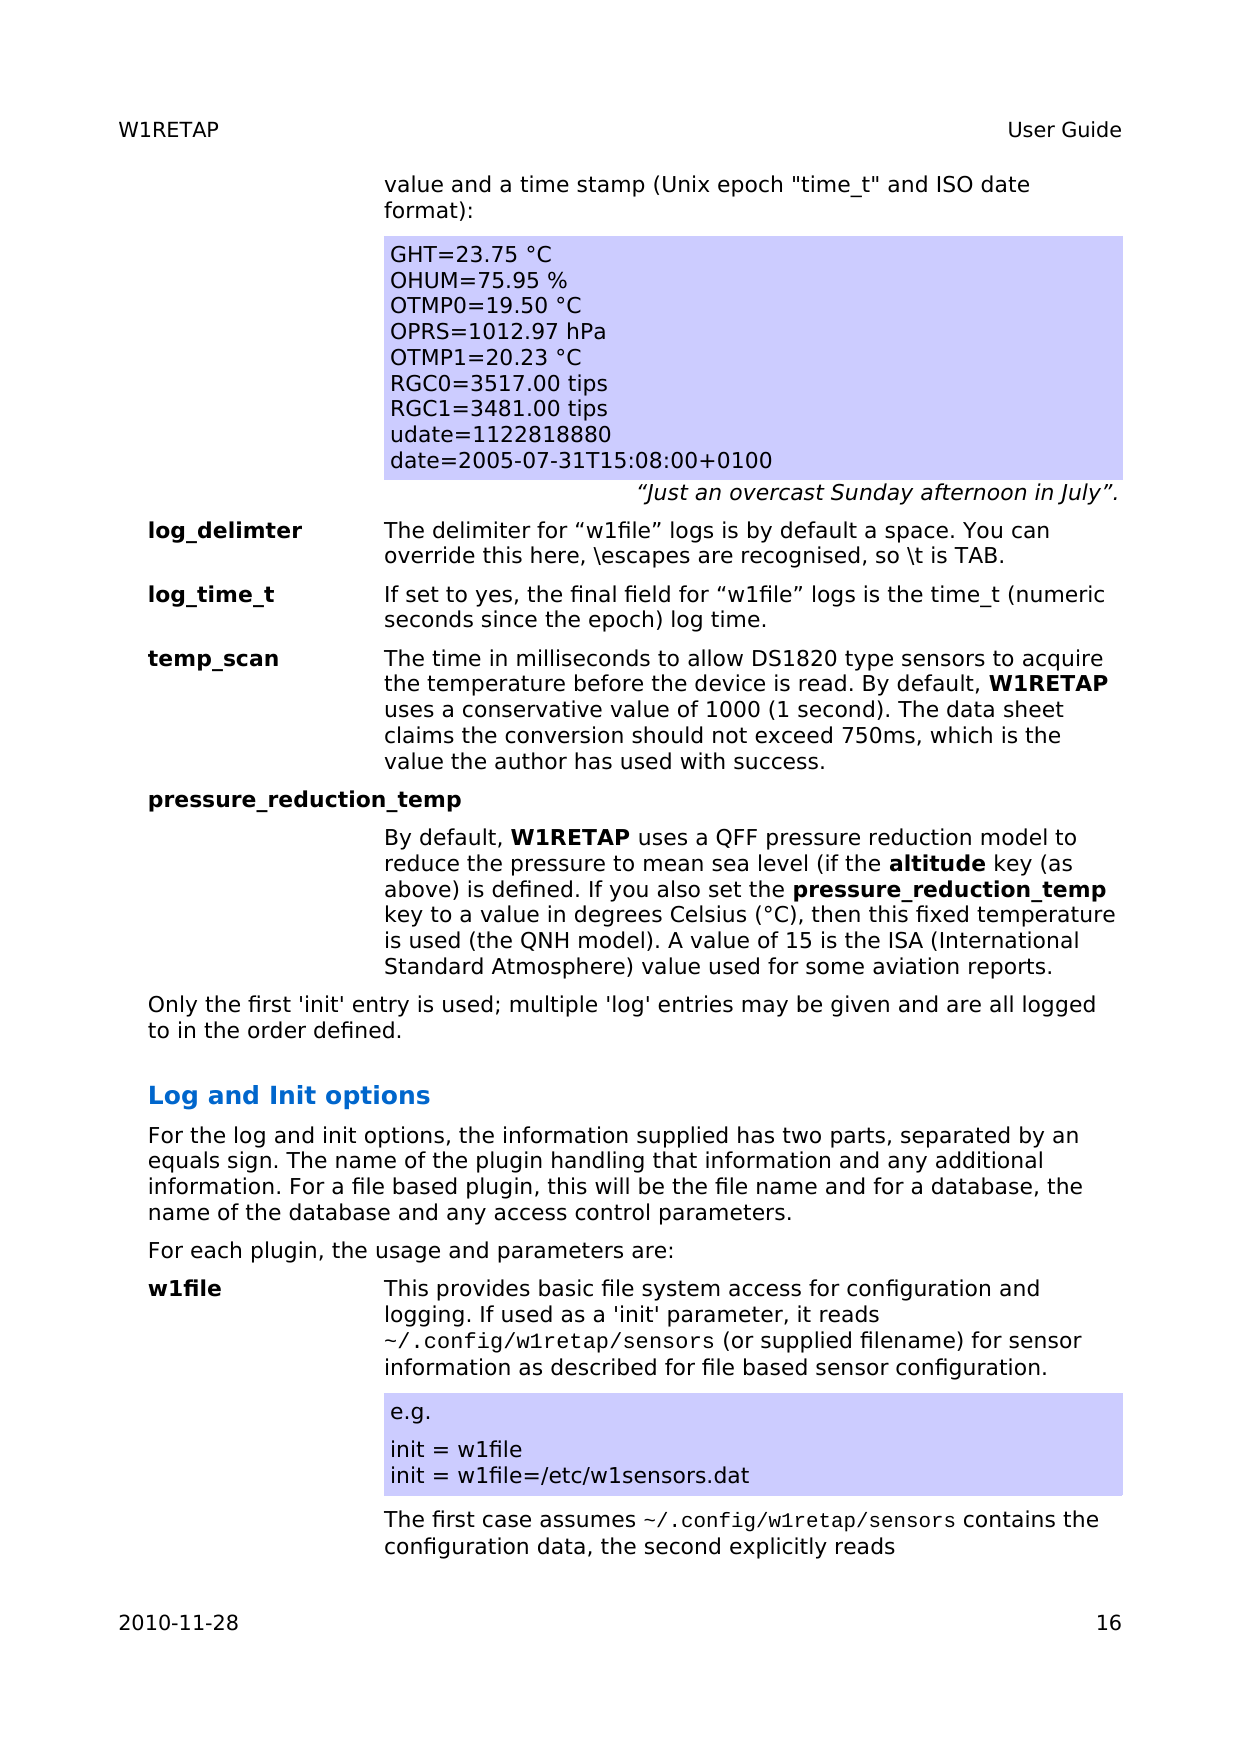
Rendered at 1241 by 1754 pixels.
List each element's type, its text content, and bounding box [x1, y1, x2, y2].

text e.g. [385, 1394, 1122, 1425]
list log_delimter The delimiter for “w1file” logs is by default a space. You can override this here, \escapes are recognised, so \t is TAB. [148, 518, 1122, 569]
list By default, W1RETAP uses a QFF pressure reduction model to reduce the pressure to mean sea level (if the altitude key (as above) is defined. If you also set the pressure_reduction_temp key to a value in degrees Celsius (°C), then this fixed temperature is used (the QNH model). A value of 15 is the ISA (International Standard Atmosphere) value used for some aviation reports. [148, 825, 1122, 979]
list value and a time stamp (Unix epoch "time_t" and ISO date format): [148, 172, 1122, 223]
list log_time_t If set to yes, the final field for “w1file” logs is the time_t (numeric seconds since the epoch) log time. [148, 582, 1122, 633]
list pressure_reduction_temp [148, 787, 1122, 812]
list w1file This provides basic file system access for configuration and logging. If used as a 'init' parameter, it reads ~/.config/w1retap/sensors (or supplied filename) for sensor information as described for file based sensor configuration. [148, 1276, 1122, 1381]
text For the log and init options, the information supplied has two parts, separated by an equals sign. The name of the plugin handling that information and any additional information. For a file based plugin, this will be the file name and for a database, the name of the database and any access control parameters. [148, 1123, 1122, 1226]
list The first case assumes ~/.config/w1retap/sensors contains the configuration data, the second explicitly reads [148, 1507, 1122, 1560]
text For each plugin, the usage and parameters are: [148, 1238, 1122, 1264]
text init = w1file init = w1file=/etc/w1sensors.dat [385, 1431, 1122, 1495]
subtitle Log and Init options [148, 1081, 1122, 1110]
text GHT=23.75 °C OHUM=75.95 % OTMP0=19.50 °C OPRS=1012.97 hPa OTMP1=20.23 °C RGC0=3517.00 tips RGC1=3481.00 tips udate=1122818880 date=2005-07-31T15:08:00+0100 [385, 237, 1122, 479]
list “Just an overcast Sunday afternoon in July”. [148, 479, 1122, 505]
list temp_scan The time in milliseconds to allow DS1820 type sensors to acquire the temperature before the device is read. By default, W1RETAP uses a conservative value of 1000 (1 second). The data sheet claims the conversion should not exceed 750ms, which is the value the author has used with success. [148, 646, 1122, 774]
text Only the first 'init' entry is used; multiple 'log' entries may be given and are all logged to in the order defined. [148, 992, 1122, 1043]
